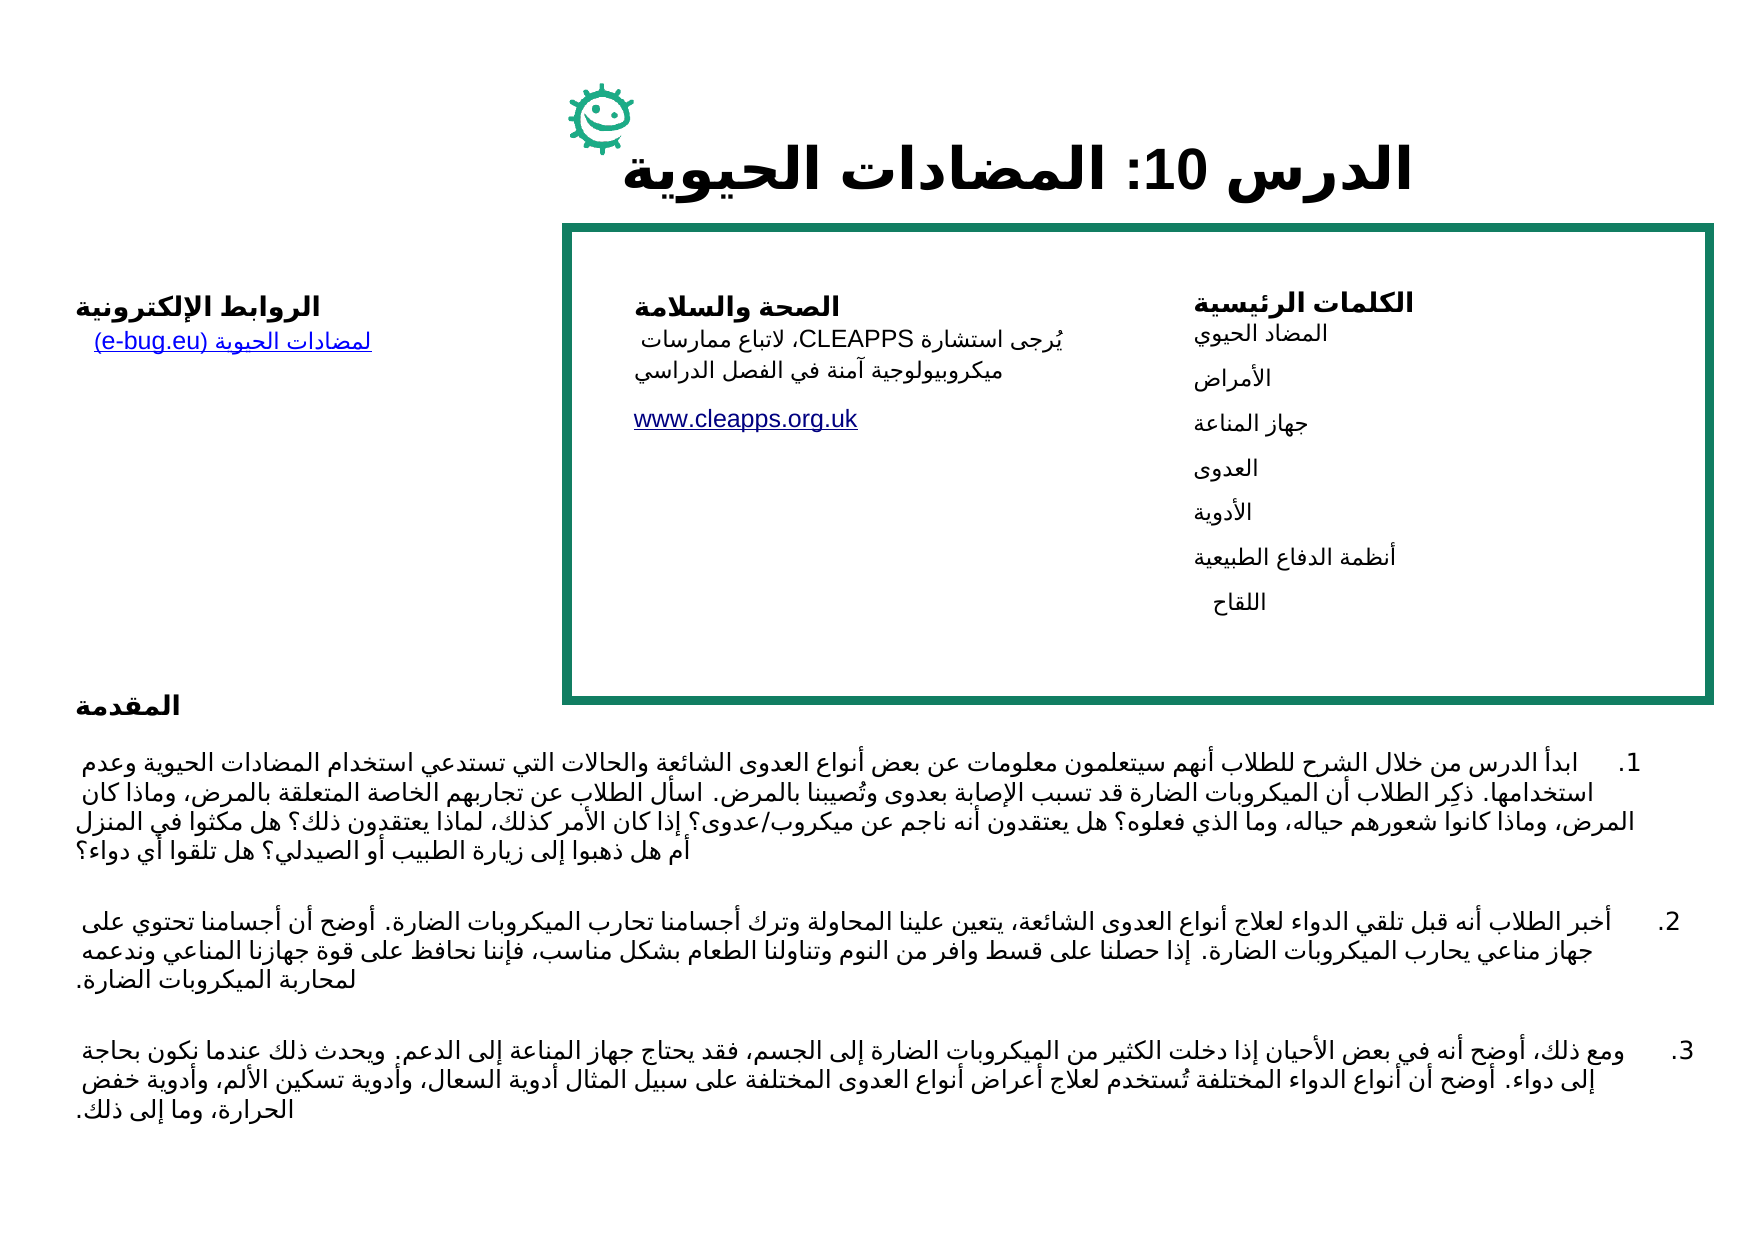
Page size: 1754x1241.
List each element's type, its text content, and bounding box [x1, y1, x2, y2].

subtitle المقدمة [75, 690, 1679, 721]
subtitle الكلمات الرئيسية [1193, 287, 1679, 318]
subtitle الروابط الإلكترونية [75, 291, 561, 322]
text جهاز المناعة [1193, 410, 1679, 436]
subtitle الصحة والسلامة [634, 291, 1120, 322]
text الدرس 10: المضادات الحيوية [75, 135, 1679, 202]
list أخبر الطلاب أنه قبل تلقي الدواء لعلاج أنواع العدوى الشائعة، يتعين علينا المحاولة وترك أجسامنا تحارب الميكروبات الضارة. أوضح أن أجسامنا تحتوي على جهاز مناعي يحارب الميكروبات الضارة. إذا حصلنا على قسط وافر من النوم وتناولنا الطعام بشكل مناسب، فإننا نحافظ على قوة جهازنا المناعي وندعمه لمحاربة الميكروبات الضارة. [75, 907, 1679, 994]
text الأمراض [1193, 365, 1679, 391]
text يُرجى استشارة CLEAPPS، لاتباع ممارسات ميكروبيولوجية آمنة في الفصل الدراسي [634, 324, 1120, 383]
text أنظمة الدفاع الطبيعية [1193, 544, 1679, 570]
list ابدأ الدرس من خلال الشرح للطلاب أنهم سيتعلمون معلومات عن بعض أنواع العدوى الشائعة والحالات التي تستدعي استخدام المضادات الحيوية وعدم استخدامها. ذكِر الطلاب أن الميكروبات الضارة قد تسبب الإصابة بعدوى وتُصيبنا بالمرض. اسأل الطلاب عن تجاربهم الخاصة المتعلقة بالمرض، وماذا كان المرض، وماذا كانوا شعورهم حياله، وما الذي فعلوه؟ هل يعتقدون أنه ناجم عن ميكروب/عدوى؟ إذا كان الأمر كذلك، لماذا يعتقدون ذلك؟ هل مكثوا في المنزل أم هل ذهبوا إلى زيارة الطبيب أو الصيدلي؟ هل تلقوا أي دواء؟ [75, 748, 1679, 865]
text الأدوية [1193, 499, 1679, 526]
text المضاد الحيوي [1193, 320, 1679, 346]
text لمضادات الحيوية (e-bug.eu) [75, 324, 561, 355]
list ومع ذلك، أوضح أنه في بعض الأحيان إذا دخلت الكثير من الميكروبات الضارة إلى الجسم، فقد يحتاج جهاز المناعة إلى الدعم. ويحدث ذلك عندما نكون بحاجة إلى دواء. أوضح أن أنواع الدواء المختلفة تُستخدم لعلاج أعراض أنواع العدوى المختلفة على سبيل المثال أدوية السعال، وأدوية تسكين الألم، وأدوية خفض الحرارة، وما إلى ذلك. [75, 1036, 1679, 1124]
text اللقاح [1193, 589, 1679, 615]
text www.cleapps.org.uk [634, 404, 1120, 432]
text العدوى [1193, 454, 1679, 481]
